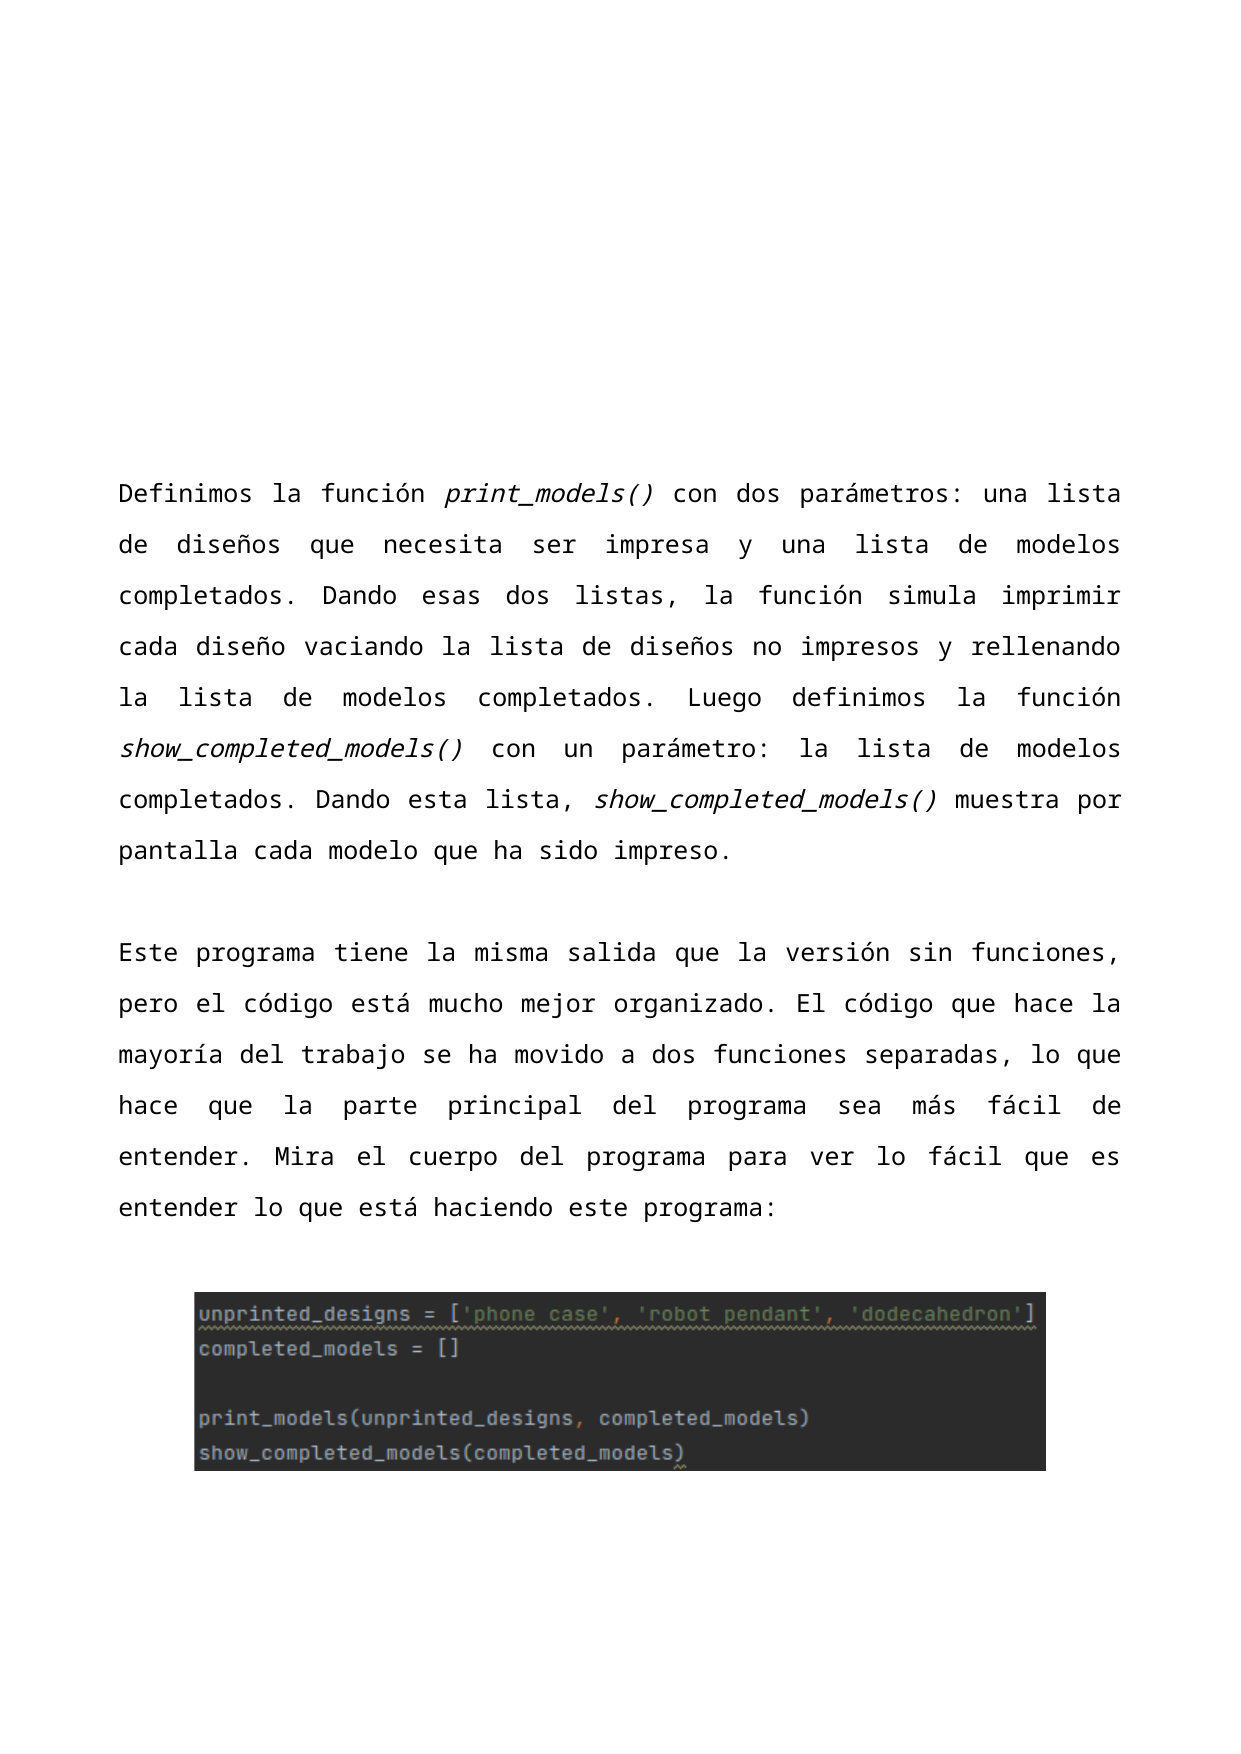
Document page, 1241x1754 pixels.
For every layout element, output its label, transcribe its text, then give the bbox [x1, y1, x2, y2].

text Este programa tiene la misma salida que la versión sin funciones, pero el código está mucho mejor organizado. El código que hace la mayoría del trabajo se ha movido a dos funciones separadas, lo que hace que la parte principal del programa sea más fácil de entender. Mira el cuerpo del programa para ver lo fácil que es entender lo que está haciendo este programa: [118, 935, 1122, 1224]
picture [194, 1292, 1046, 1471]
text Definimos la función print_models() con dos parámetros: una lista de diseños que necesita ser impresa y una lista de modelos completados. Dando esas dos listas, la función simula imprimir cada diseño vaciando la lista de diseños no impresos y rellenando la lista de modelos completados. Luego definimos la función show_completed_models() con un parámetro: la lista de modelos completados. Dando esta lista, show_completed_models() muestra por pantalla cada modelo que ha sido impreso. [118, 475, 1122, 867]
